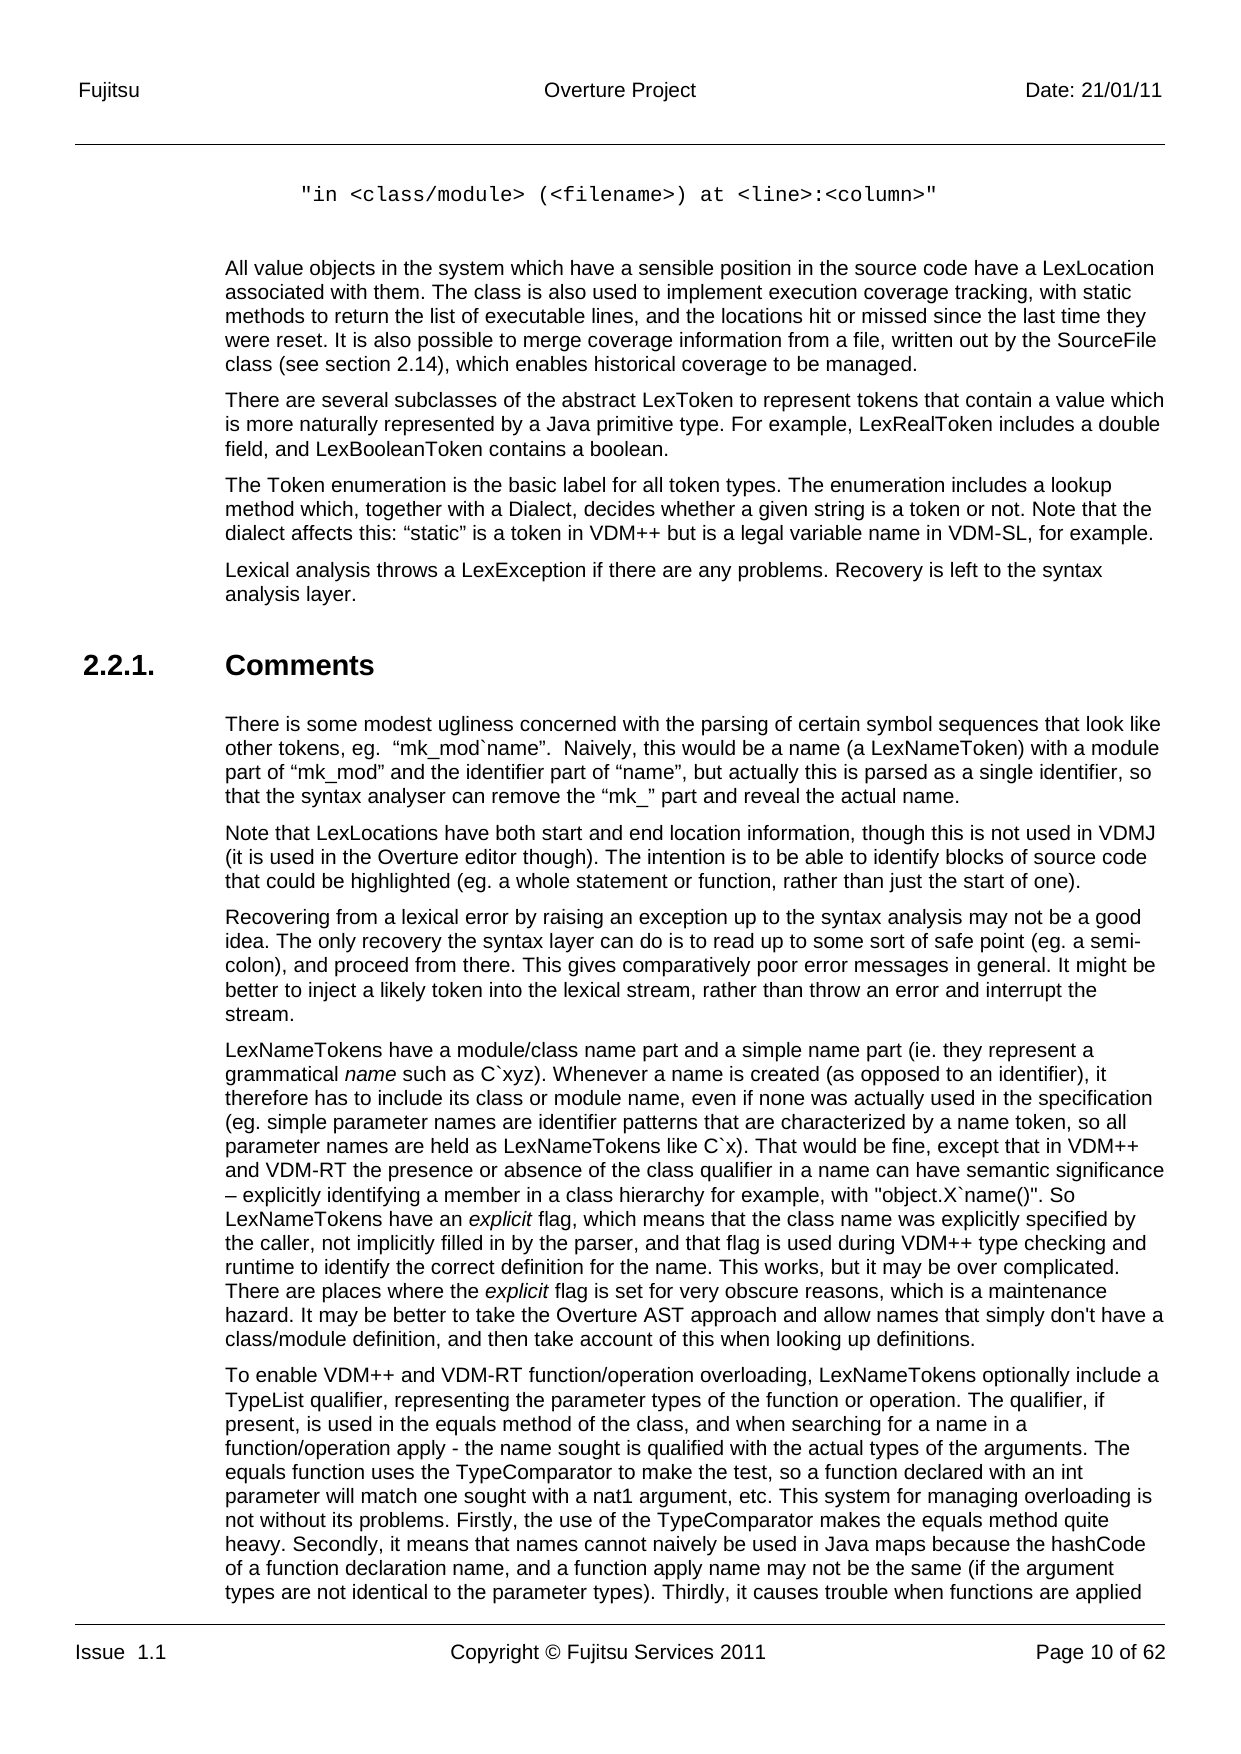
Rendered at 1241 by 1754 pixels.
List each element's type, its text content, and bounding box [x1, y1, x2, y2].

text All value objects in the system which have a sensible position in the source code have a LexLocation associated with them. The class is also used to implement execution coverage tracking, with static methods to return the list of executable lines, and the locations hit or missed since the last time they were reset. It is also possible to merge coverage information from a file, written out by the SourceFile class (see section 2.14), which enables historical coverage to be managed. [225, 256, 1165, 376]
subtitle Comments [75, 648, 1165, 682]
text LexNameTokens have a module/class name part and a simple name part (ie. they represent a grammatical name such as C`xyz). Whenever a name is created (as opposed to an identifier), it therefore has to include its class or module name, even if none was actually used in the specification (eg. simple parameter names are identifier patterns that are characterized by a name token, so all parameter names are held as LexNameTokens like C`x). That would be fine, except that in VDM++ and VDM-RT the presence or absence of the class qualifier in a name can have semantic significance – explicitly identifying a member in a class hierarchy for example, with "object.X`name()". So LexNameTokens have an explicit flag, which means that the class name was explicitly specified by the caller, not implicitly filled in by the parser, and that flag is used during VDM++ type checking and runtime to identify the correct definition for the name. This works, but it may be over complicated. There are places where the explicit flag is set for very obscure reasons, which is a maintenance hazard. It may be better to take the Overture AST approach and allow names that simply don't have a class/module definition, and then take account of this when looking up definitions. [225, 1038, 1165, 1351]
text To enable VDM++ and VDM-RT function/operation overloading, LexNameTokens optionally include a TypeList qualifier, representing the parameter types of the function or operation. The qualifier, if present, is used in the equals method of the class, and when searching for a name in a function/operation apply - the name sought is qualified with the actual types of the arguments. The equals function uses the TypeComparator to make the test, so a function declared with an int parameter will match one sought with a nat1 argument, etc. This system for managing overloading is not without its problems. Firstly, the use of the TypeComparator makes the equals method quite heavy. Secondly, it means that names cannot naively be used in Java maps because the hashCode of a function declaration name, and a function apply name may not be the same (if the argument types are not identical to the parameter types). Thirdly, it causes trouble when functions are applied [225, 1363, 1165, 1604]
text The Token enumeration is the basic label for all token types. The enumeration includes a lookup method which, together with a Dialect, decides whether a given string is a token or not. Note that the dialect affects this: “static” is a token in VDM++ but is a legal variable name in VDM-SL, for example. [225, 473, 1165, 545]
text Lexical analysis throws a LexException if there are any problems. Recovery is left to the syntax analysis layer. [225, 558, 1165, 606]
text Recovering from a lexical error by raising an exception up to the syntax analysis may not be a good idea. The only recovery the syntax layer can do is to read up to some sort of safe point (eg. a semi-colon), and proceed from there. This gives comparatively poor error messages in general. It might be better to inject a likely token into the lexical stream, rather than throw an error and interrupt the stream. [225, 905, 1165, 1026]
text There is some modest ugliness concerned with the parsing of certain symbol sequences that look like other tokens, eg. “mk_mod`name”. Naively, this would be a name (a LexNameToken) with a module part of “mk_mod” and the identifier part of “name”, but actually this is parsed as a single identifier, so that the syntax analyser can remove the “mk_” part and reveal the actual name. [225, 712, 1165, 808]
text There are several subclasses of the abstract LexToken to represent tokens that contain a value which is more naturally represented by a Java primitive type. For example, LexRealToken includes a double field, and LexBooleanToken contains a boolean. [225, 388, 1165, 461]
text "in <class/module> (<filename>) at <line>:<column>" [225, 184, 1165, 208]
text Note that LexLocations have both start and end location information, though this is not used in VDMJ (it is used in the Overture editor though). The intention is to be able to identify blocks of source code that could be highlighted (eg. a whole statement or function, rather than just the start of one). [225, 821, 1165, 893]
